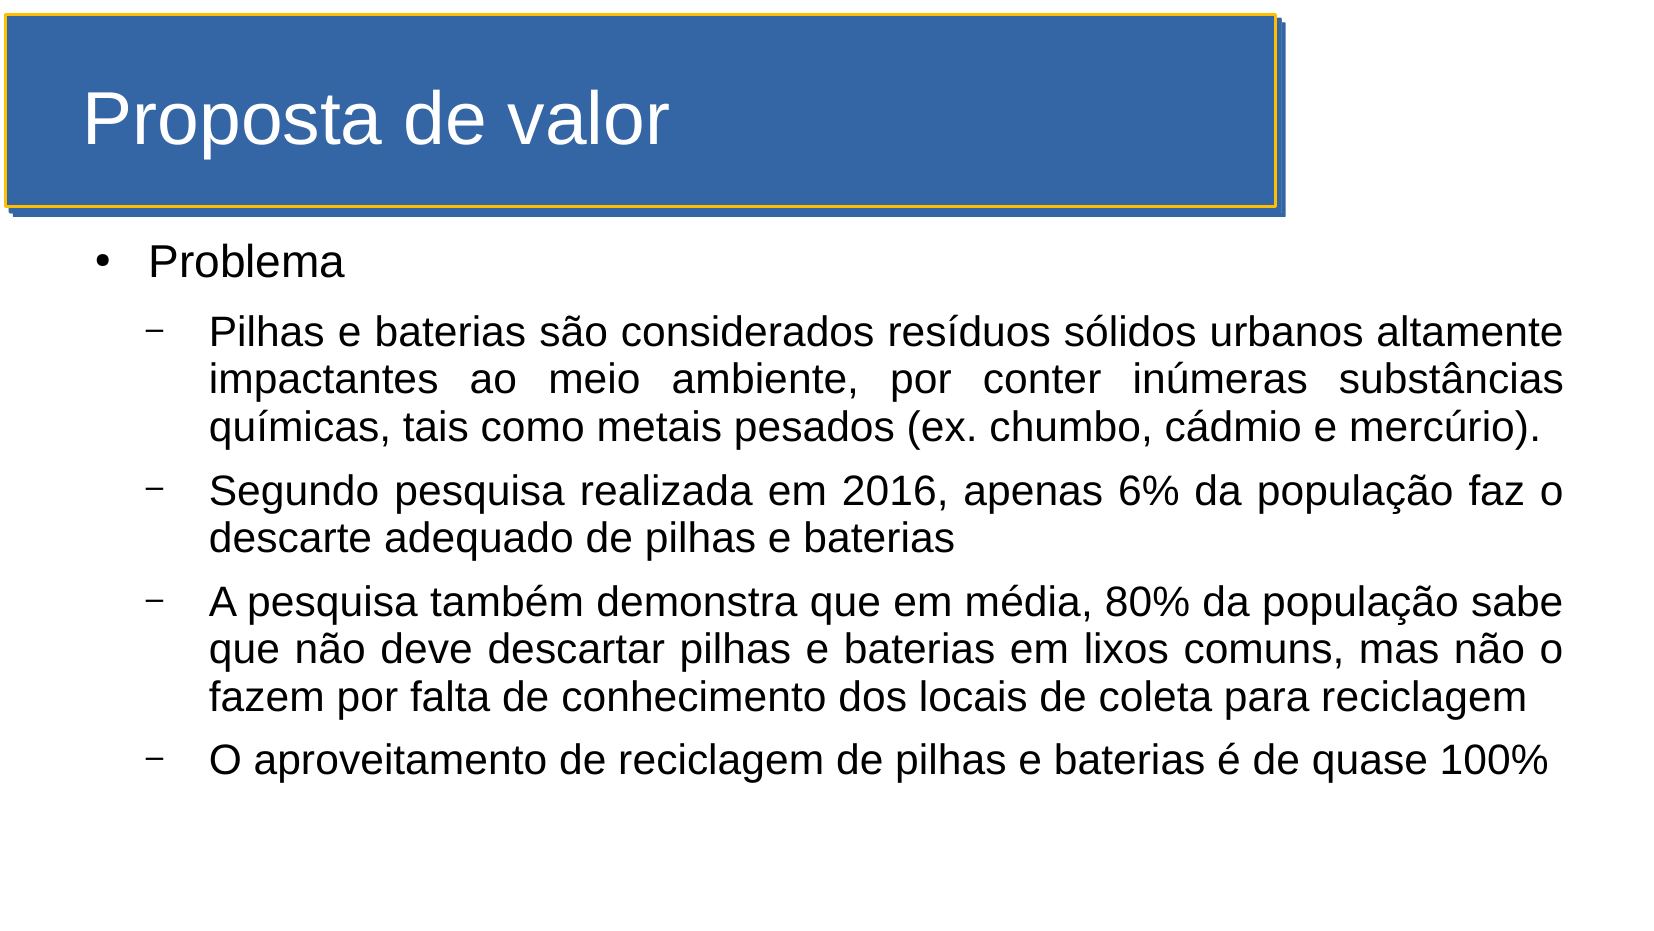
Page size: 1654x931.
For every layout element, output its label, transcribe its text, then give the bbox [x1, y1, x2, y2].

title Proposta de valor [82, 44, 1235, 192]
list Problema Pilhas e baterias são considerados resíduos sólidos urbanos altamente impactantes ao meio ambiente, por conter inúmeras substâncias químicas, tais como metais pesados (ex. chumbo, cádmio e mercúrio). Segundo pesquisa realizada em 2016, apenas 6% da população faz o descarte adequado de pilhas e baterias A pesquisa também demonstra que em média, 80% da população sabe que não deve descartar pilhas e baterias em lixos comuns, mas não o fazem por falta de conhecimento dos locais de coleta para reciclagem O aproveitamento de reciclagem de pilhas e baterias é de quase 100% [88, 236, 1565, 916]
